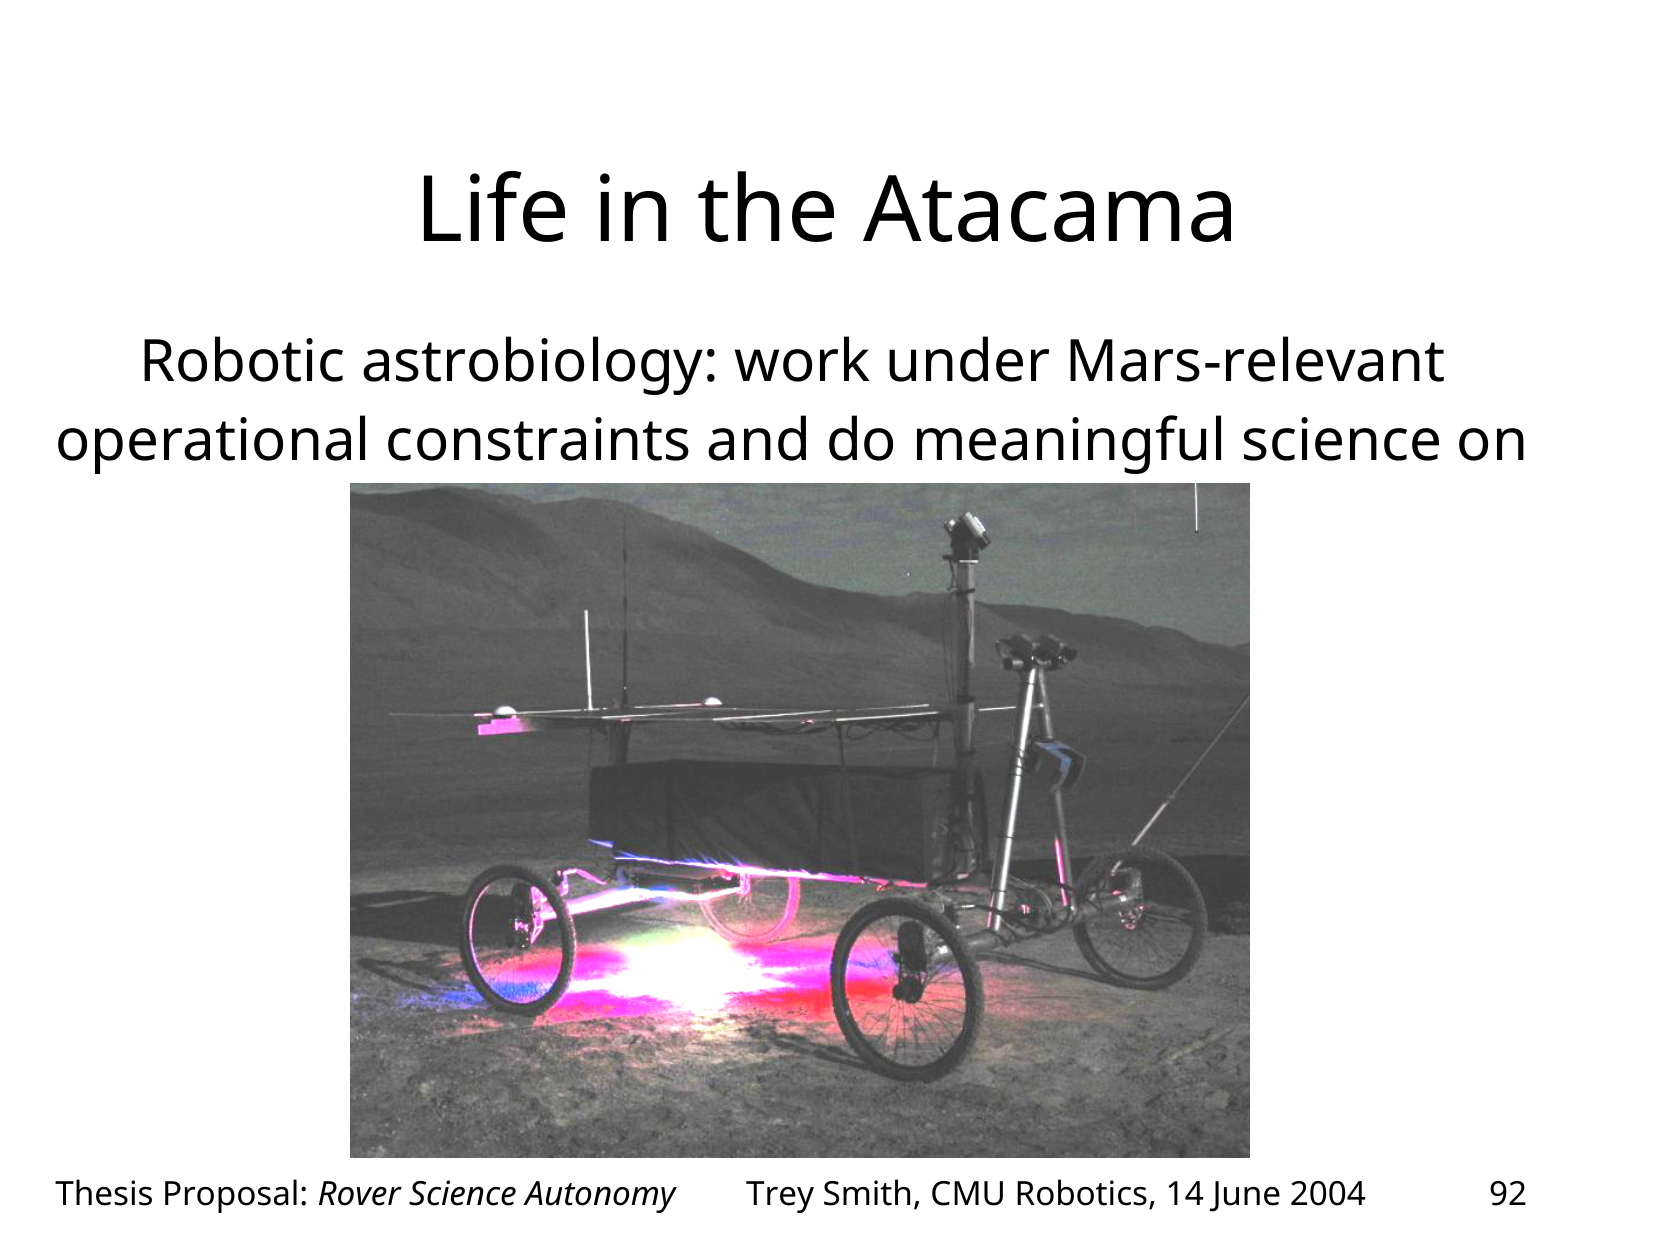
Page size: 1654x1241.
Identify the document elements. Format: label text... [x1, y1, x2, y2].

title Life in the Atacama [121, 102, 1534, 311]
picture [350, 483, 1250, 1158]
list Robotic astrobiology: work under Mars-relevant operational constraints and do meaningful science on Earth. [0, 318, 1628, 1241]
